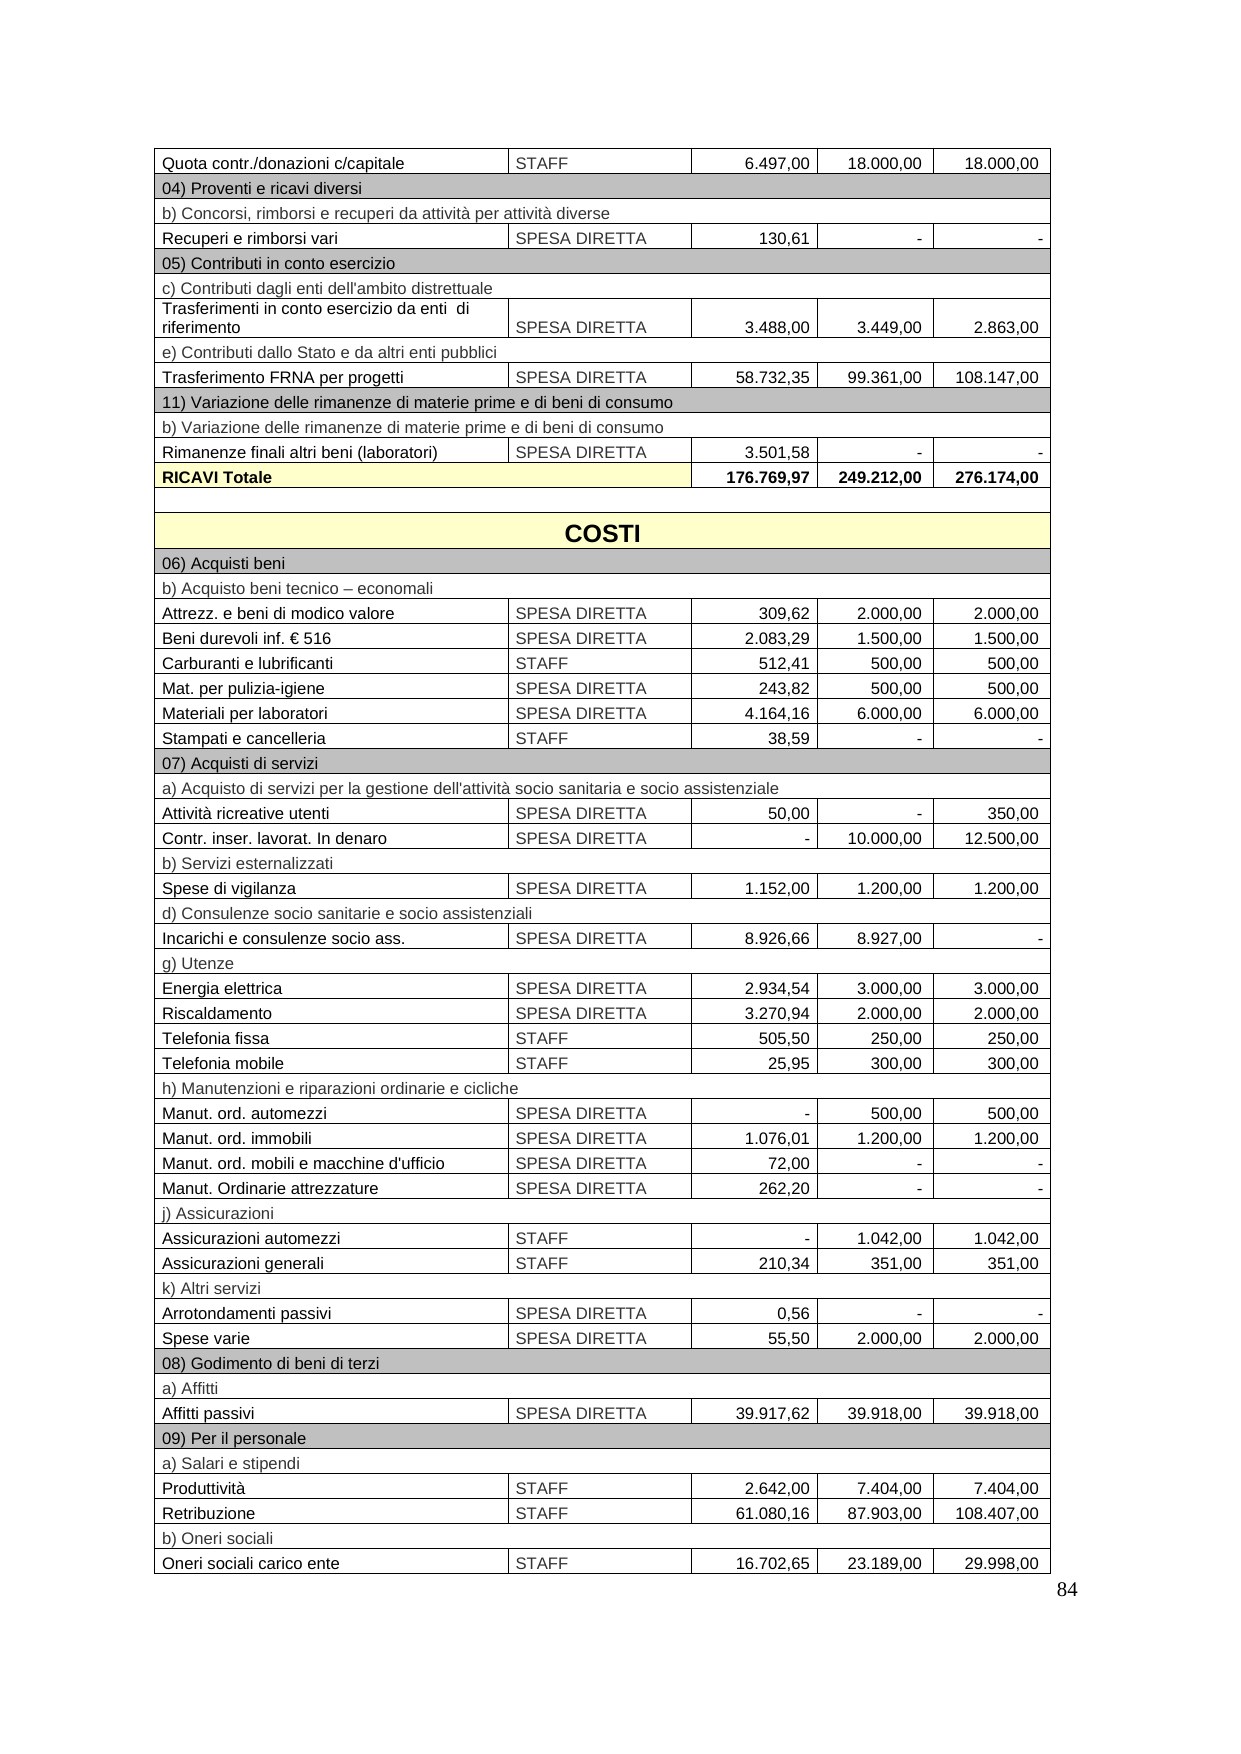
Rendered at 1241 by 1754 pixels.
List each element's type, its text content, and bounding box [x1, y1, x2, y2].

table_cell 108.147,00 [934, 363, 1050, 387]
table_cell k) Altri servizi [155, 1274, 1050, 1298]
table_cell 10.000,00 [818, 824, 933, 848]
table_cell - [818, 1299, 933, 1323]
table_cell STAFF [509, 1474, 691, 1498]
table_cell STAFF [509, 1249, 691, 1273]
table_cell 108.407,00 [934, 1499, 1050, 1523]
table_cell Produttività [155, 1474, 508, 1498]
table_cell [155, 488, 1050, 512]
table_cell SPESA DIRETTA [509, 999, 691, 1023]
table_cell Telefonia mobile [155, 1049, 508, 1073]
table_cell 6.497,00 [692, 149, 817, 173]
table_cell SPESA DIRETTA [509, 438, 691, 462]
table_cell RICAVI Totale [155, 463, 691, 487]
table_cell SPESA DIRETTA [509, 974, 691, 998]
table_cell a) Acquisto di servizi per la gestione dell'attività socio sanitaria e socio assistenziale [155, 774, 1050, 798]
table_cell b) Variazione delle rimanenze di materie prime e di beni di consumo [155, 413, 1050, 437]
table_cell Stampati e cancelleria [155, 724, 508, 748]
table_cell - [818, 1149, 933, 1173]
table_cell 2.000,00 [818, 1324, 933, 1348]
table_cell a) Affitti [155, 1374, 1050, 1398]
table_cell - [934, 724, 1050, 748]
table_cell d) Consulenze socio sanitarie e socio assistenziali [155, 899, 1050, 923]
table_cell - [934, 1299, 1050, 1323]
table_cell 04) Proventi e ricavi diversi [155, 174, 1050, 198]
table_cell SPESA DIRETTA [509, 874, 691, 898]
table_cell 18.000,00 [934, 149, 1050, 173]
table_cell 07) Acquisti di servizi [155, 749, 1050, 773]
table_cell 6.000,00 [934, 699, 1050, 723]
table_cell Quota contr./donazioni c/capitale [155, 149, 508, 173]
table_cell Manut. Ordinarie attrezzature [155, 1174, 508, 1198]
table_cell Beni durevoli inf. € 516 [155, 624, 508, 648]
table_cell 16.702,65 [692, 1549, 817, 1573]
table_cell - [818, 224, 933, 248]
table_cell Oneri sociali carico ente [155, 1549, 508, 1573]
table_cell 243,82 [692, 674, 817, 698]
table_cell SPESA DIRETTA [509, 1324, 691, 1348]
table_cell 2.863,00 [934, 299, 1050, 337]
table_cell STAFF [509, 1049, 691, 1073]
table_cell 3.488,00 [692, 299, 817, 337]
table_cell 8.927,00 [818, 924, 933, 948]
table_cell Incarichi e consulenze socio ass. [155, 924, 508, 948]
table_cell Telefonia fissa [155, 1024, 508, 1048]
table_cell 2.000,00 [934, 999, 1050, 1023]
table_cell 58.732,35 [692, 363, 817, 387]
table_cell 176.769,97 [692, 463, 817, 487]
table_cell 0,56 [692, 1299, 817, 1323]
table_cell 130,61 [692, 224, 817, 248]
table_cell - [818, 1174, 933, 1198]
table_cell Retribuzione [155, 1499, 508, 1523]
table_cell Energia elettrica [155, 974, 508, 998]
table_cell - [692, 1224, 817, 1248]
table_cell 512,41 [692, 649, 817, 673]
table_cell - [692, 1099, 817, 1123]
table_cell 39.917,62 [692, 1399, 817, 1423]
table_cell b) Servizi esternalizzati [155, 849, 1050, 873]
table_cell 1.500,00 [818, 624, 933, 648]
table_cell SPESA DIRETTA [509, 363, 691, 387]
table_cell Attrezz. e beni di modico valore [155, 599, 508, 623]
table_cell 1.200,00 [818, 874, 933, 898]
table_cell 11) Variazione delle rimanenze di materie prime e di beni di consumo [155, 388, 1050, 412]
table_cell 350,00 [934, 799, 1050, 823]
table_cell 276.174,00 [934, 463, 1050, 487]
table_cell 351,00 [818, 1249, 933, 1273]
table_cell STAFF [509, 1499, 691, 1523]
table_cell 3.270,94 [692, 999, 817, 1023]
table_cell 262,20 [692, 1174, 817, 1198]
table_cell 3.449,00 [818, 299, 933, 337]
table_cell 250,00 [818, 1024, 933, 1048]
table_cell COSTI [155, 513, 1050, 548]
table_cell 3.501,58 [692, 438, 817, 462]
table_cell j) Assicurazioni [155, 1199, 1050, 1223]
table_cell 2.083,29 [692, 624, 817, 648]
table_cell 08) Godimento di beni di terzi [155, 1349, 1050, 1373]
table_cell 06) Acquisti beni [155, 549, 1050, 573]
table_cell STAFF [509, 649, 691, 673]
table_cell SPESA DIRETTA [509, 799, 691, 823]
table_cell STAFF [509, 149, 691, 173]
table_cell 7.404,00 [818, 1474, 933, 1498]
table_cell Contr. inser. lavorat. In denaro [155, 824, 508, 848]
table_cell - [818, 724, 933, 748]
table_cell 87.903,00 [818, 1499, 933, 1523]
table_cell 2.934,54 [692, 974, 817, 998]
table_cell 09) Per il personale [155, 1424, 1050, 1448]
table_cell b) Concorsi, rimborsi e recuperi da attività per attività diverse [155, 199, 1050, 223]
table_cell 309,62 [692, 599, 817, 623]
table_cell 23.189,00 [818, 1549, 933, 1573]
table_cell b) Oneri sociali [155, 1524, 1050, 1548]
table_cell 39.918,00 [934, 1399, 1050, 1423]
table_cell 3.000,00 [818, 974, 933, 998]
table_cell STAFF [509, 724, 691, 748]
table_cell SPESA DIRETTA [509, 299, 691, 337]
table_cell 1.200,00 [934, 1124, 1050, 1148]
table_cell 1.200,00 [818, 1124, 933, 1148]
table_cell e) Contributi dallo Stato e da altri enti pubblici [155, 338, 1050, 362]
table_cell 1.152,00 [692, 874, 817, 898]
table_cell STAFF [509, 1224, 691, 1248]
table_cell 4.164,16 [692, 699, 817, 723]
table_cell 2.000,00 [934, 1324, 1050, 1348]
table_cell 300,00 [934, 1049, 1050, 1073]
table_cell 29.998,00 [934, 1549, 1050, 1573]
table_cell 2.000,00 [818, 999, 933, 1023]
table_cell - [934, 1174, 1050, 1198]
table_cell 18.000,00 [818, 149, 933, 173]
table_cell - [692, 824, 817, 848]
table_cell SPESA DIRETTA [509, 824, 691, 848]
table_cell 500,00 [934, 674, 1050, 698]
table_cell Assicurazioni automezzi [155, 1224, 508, 1248]
table_cell SPESA DIRETTA [509, 1299, 691, 1323]
table_cell Assicurazioni generali [155, 1249, 508, 1273]
table_cell 05) Contributi in conto esercizio [155, 249, 1050, 273]
table_cell 505,50 [692, 1024, 817, 1048]
table_cell 1.042,00 [934, 1224, 1050, 1248]
table_cell 38,59 [692, 724, 817, 748]
table_cell 61.080,16 [692, 1499, 817, 1523]
table_cell 25,95 [692, 1049, 817, 1073]
table_cell - [818, 438, 933, 462]
table_cell c) Contributi dagli enti dell'ambito distrettuale [155, 274, 1050, 298]
table_cell b) Acquisto beni tecnico – economali [155, 574, 1050, 598]
table_cell SPESA DIRETTA [509, 699, 691, 723]
table_cell 500,00 [818, 649, 933, 673]
table_cell 249.212,00 [818, 463, 933, 487]
table_cell - [818, 799, 933, 823]
table_cell STAFF [509, 1549, 691, 1573]
table_cell - [934, 924, 1050, 948]
table_cell SPESA DIRETTA [509, 624, 691, 648]
table_cell 3.000,00 [934, 974, 1050, 998]
table_cell 210,34 [692, 1249, 817, 1273]
table_cell - [934, 1149, 1050, 1173]
table_cell Manut. ord. mobili e macchine d'ufficio [155, 1149, 508, 1173]
table_cell SPESA DIRETTA [509, 1099, 691, 1123]
table_cell Trasferimenti in conto esercizio da enti di riferimento [155, 299, 508, 337]
table_cell 500,00 [818, 674, 933, 698]
table_cell SPESA DIRETTA [509, 674, 691, 698]
table_cell SPESA DIRETTA [509, 1149, 691, 1173]
table_cell 2.000,00 [934, 599, 1050, 623]
table_cell 50,00 [692, 799, 817, 823]
table_cell 300,00 [818, 1049, 933, 1073]
table_cell Manut. ord. immobili [155, 1124, 508, 1148]
table_cell SPESA DIRETTA [509, 224, 691, 248]
table_cell STAFF [509, 1024, 691, 1048]
table_cell 1.076,01 [692, 1124, 817, 1148]
table_cell 500,00 [818, 1099, 933, 1123]
table_cell SPESA DIRETTA [509, 924, 691, 948]
table_cell 55,50 [692, 1324, 817, 1348]
table_cell Materiali per laboratori [155, 699, 508, 723]
table_cell Carburanti e lubrificanti [155, 649, 508, 673]
table_cell Trasferimento FRNA per progetti [155, 363, 508, 387]
table_cell SPESA DIRETTA [509, 599, 691, 623]
table_cell SPESA DIRETTA [509, 1174, 691, 1198]
table_cell 1.200,00 [934, 874, 1050, 898]
table_cell 500,00 [934, 1099, 1050, 1123]
table_cell Arrotondamenti passivi [155, 1299, 508, 1323]
table_cell 8.926,66 [692, 924, 817, 948]
table_cell 1.042,00 [818, 1224, 933, 1248]
table_cell Affitti passivi [155, 1399, 508, 1423]
table_cell 250,00 [934, 1024, 1050, 1048]
table_cell 1.500,00 [934, 624, 1050, 648]
table_cell g) Utenze [155, 949, 1050, 973]
table_cell Attività ricreative utenti [155, 799, 508, 823]
table_cell 2.642,00 [692, 1474, 817, 1498]
table_cell 7.404,00 [934, 1474, 1050, 1498]
table_cell 72,00 [692, 1149, 817, 1173]
table_cell Spese varie [155, 1324, 508, 1348]
table_cell - [934, 224, 1050, 248]
table_cell a) Salari e stipendi [155, 1449, 1050, 1473]
table_cell h) Manutenzioni e riparazioni ordinarie e cicliche [155, 1074, 1050, 1098]
table_cell Manut. ord. automezzi [155, 1099, 508, 1123]
table_cell 6.000,00 [818, 699, 933, 723]
table_cell Mat. per pulizia-igiene [155, 674, 508, 698]
table_cell 39.918,00 [818, 1399, 933, 1423]
table_cell 2.000,00 [818, 599, 933, 623]
table_cell Recuperi e rimborsi vari [155, 224, 508, 248]
table_cell - [934, 438, 1050, 462]
table_cell 351,00 [934, 1249, 1050, 1273]
table_cell SPESA DIRETTA [509, 1399, 691, 1423]
table_cell 12.500,00 [934, 824, 1050, 848]
table_cell Spese di vigilanza [155, 874, 508, 898]
table_cell Rimanenze finali altri beni (laboratori) [155, 438, 508, 462]
table_cell Riscaldamento [155, 999, 508, 1023]
table_cell 99.361,00 [818, 363, 933, 387]
table_cell SPESA DIRETTA [509, 1124, 691, 1148]
table_cell 500,00 [934, 649, 1050, 673]
